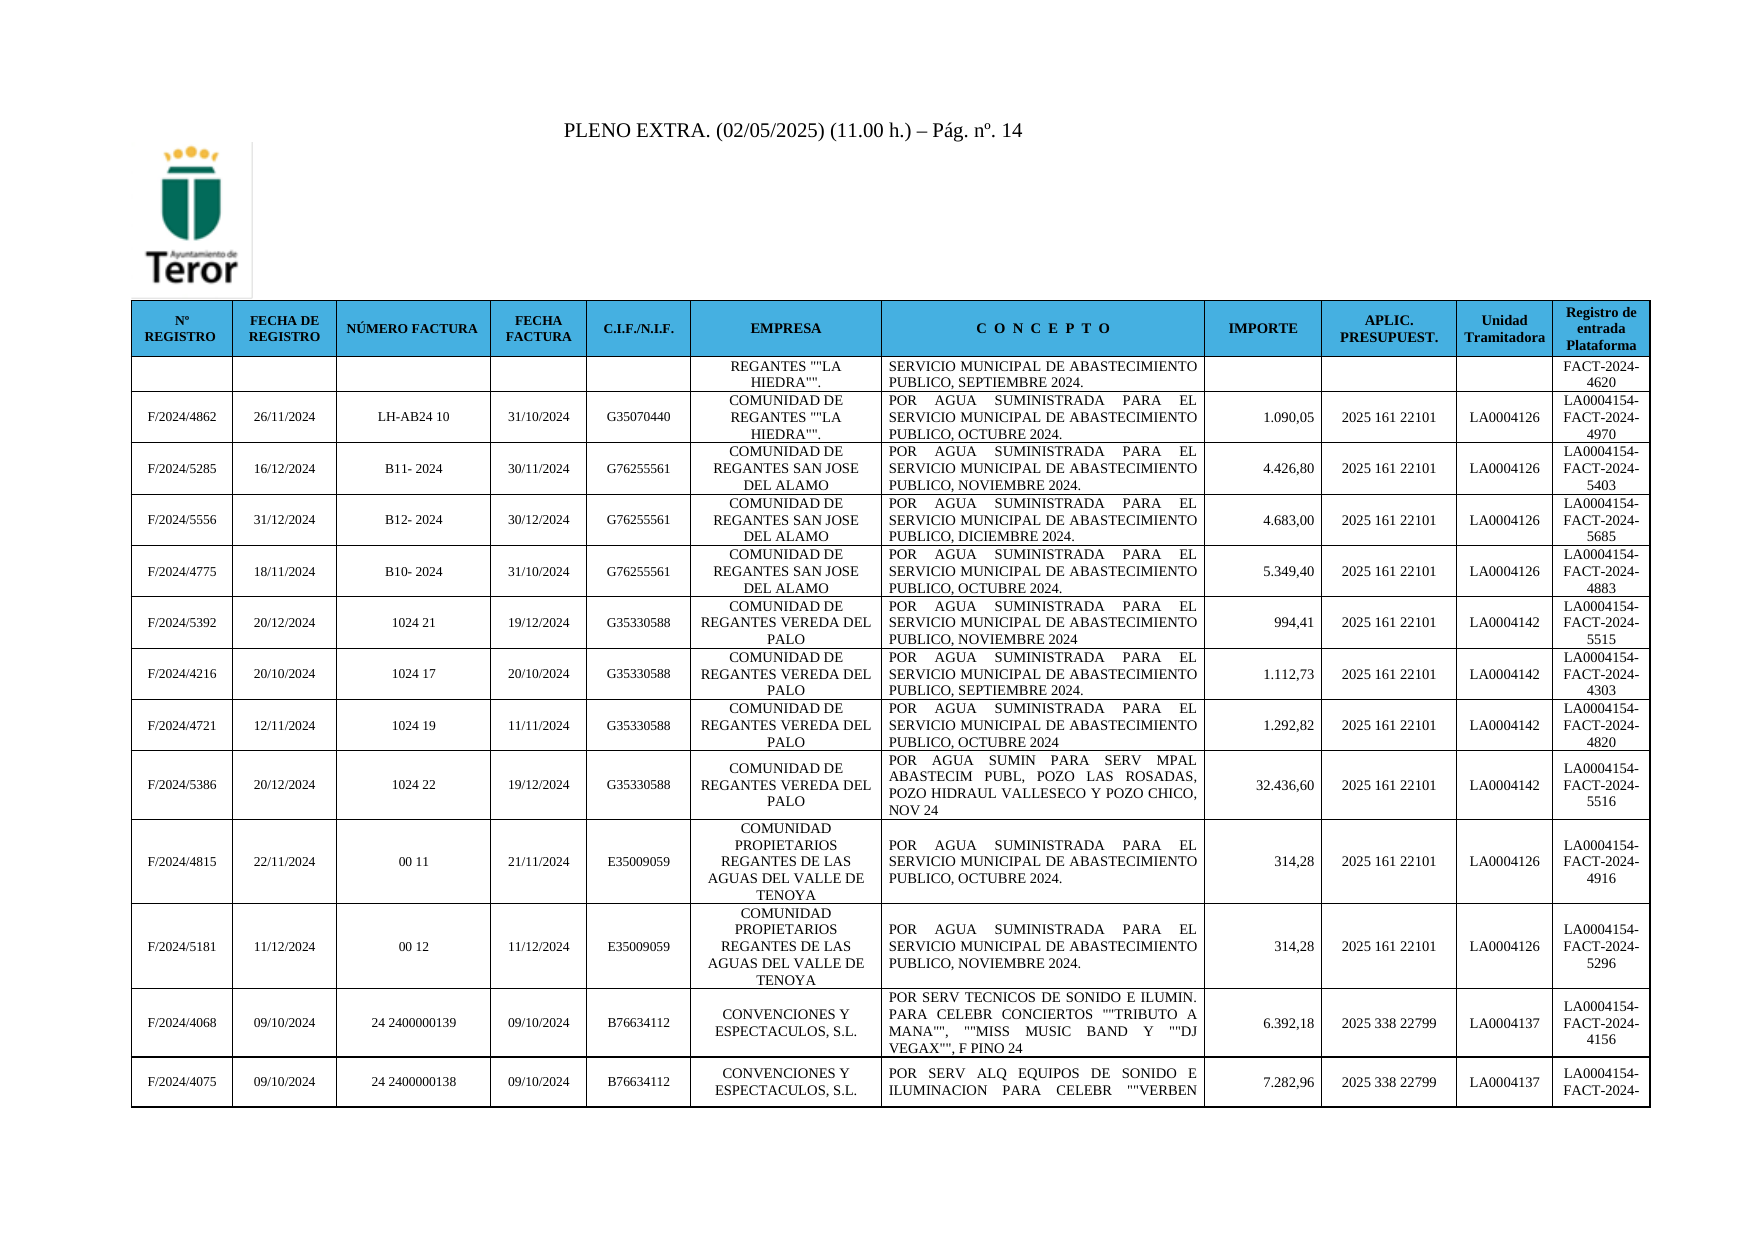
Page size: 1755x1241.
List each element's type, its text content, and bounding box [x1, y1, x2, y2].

table_cell 00 11 [337, 820, 490, 903]
table_cell COMUNIDAD DE REGANTES VEREDA DEL PALO [691, 751, 881, 818]
table_header C O N C E P T O [882, 301, 1204, 356]
table_cell 7.282,96 [1205, 1058, 1321, 1106]
table_cell G76255561 [587, 495, 690, 545]
table_cell G35330588 [587, 597, 690, 648]
table_cell [1322, 357, 1456, 391]
table_cell 2025 161 22101 [1322, 904, 1456, 988]
table_cell 1024 21 [337, 597, 490, 648]
table_cell POR AGUA SUMINISTRADA PARA EL SERVICIO MUNICIPAL DE ABASTECIMIENTO PUBLICO, DICIEMBRE 2024. [882, 495, 1204, 545]
table_cell LA0004126 [1457, 392, 1552, 442]
table_cell POR SERV TECNICOS DE SONIDO E ILUMIN. PARA CELEBR CONCIERTOS ""TRIBUTO A MANA"", ""MISS MUSIC BAND Y ""DJ VEGAX"", F PINO 24 [882, 989, 1204, 1056]
table_cell 6.392,18 [1205, 989, 1321, 1056]
table_cell F/2024/5181 [132, 904, 232, 988]
table_cell LA0004154-FACT-2024-5296 [1553, 904, 1649, 988]
table_cell F/2024/5285 [132, 443, 232, 493]
table_header FECHA FACTURA [491, 301, 586, 356]
table_header C.I.F./N.I.F. [587, 301, 690, 356]
table_cell LA0004154-FACT-2024-5403 [1553, 443, 1649, 493]
table_cell LA0004137 [1457, 989, 1552, 1056]
table_cell 20/10/2024 [491, 649, 586, 699]
table_cell 1024 19 [337, 700, 490, 750]
table_cell 1.090,05 [1205, 392, 1321, 442]
table_cell CONVENCIONES Y ESPECTACULOS, S.L. [691, 1058, 881, 1106]
table_cell POR AGUA SUMINISTRADA PARA EL SERVICIO MUNICIPAL DE ABASTECIMIENTO PUBLICO, OCTUBRE 2024. [882, 546, 1204, 596]
table_cell LA0004154-FACT-2024-5515 [1553, 597, 1649, 648]
table_cell 2025 161 22101 [1322, 700, 1456, 750]
table_header Nº REGISTRO [132, 301, 232, 356]
table_cell G35330588 [587, 649, 690, 699]
table_cell 31/10/2024 [491, 392, 586, 442]
table_cell 30/12/2024 [491, 495, 586, 545]
table_cell COMUNIDAD PROPIETARIOS REGANTES DE LAS AGUAS DEL VALLE DE TENOYA [691, 820, 881, 903]
table_cell FACT-2024-4620 [1553, 357, 1649, 391]
table_cell B76634112 [587, 989, 690, 1056]
table_cell 19/12/2024 [491, 597, 586, 648]
table_cell 09/10/2024 [233, 989, 336, 1056]
table_cell COMUNIDAD DE REGANTES SAN JOSE DEL ALAMO [691, 546, 881, 596]
table_cell COMUNIDAD DE REGANTES VEREDA DEL PALO [691, 597, 881, 648]
table_cell LA0004154-FACT-2024-4883 [1553, 546, 1649, 596]
table_cell 18/11/2024 [233, 546, 336, 596]
table_cell 22/11/2024 [233, 820, 336, 903]
table_cell 24 2400000138 [337, 1058, 490, 1106]
table_cell 24 2400000139 [337, 989, 490, 1056]
table_cell COMUNIDAD DE REGANTES SAN JOSE DEL ALAMO [691, 443, 881, 493]
table_cell [233, 357, 336, 391]
table_cell 19/12/2024 [491, 751, 586, 818]
table_cell 20/12/2024 [233, 751, 336, 818]
table_cell 21/11/2024 [491, 820, 586, 903]
table_cell 20/10/2024 [233, 649, 336, 699]
table_cell POR AGUA SUMINISTRADA PARA EL SERVICIO MUNICIPAL DE ABASTECIMIENTO PUBLICO, OCTUBRE 2024. [882, 820, 1204, 903]
table_cell LA0004154-FACT-2024- [1553, 1058, 1649, 1106]
table_cell 2025 161 22101 [1322, 495, 1456, 545]
table_cell 1.112,73 [1205, 649, 1321, 699]
table_cell B12- 2024 [337, 495, 490, 545]
table_cell 1.292,82 [1205, 700, 1321, 750]
table_header IMPORTE [1205, 301, 1321, 356]
table_cell F/2024/4721 [132, 700, 232, 750]
table_cell LA0004126 [1457, 443, 1552, 493]
table_cell [337, 357, 490, 391]
table_cell 26/11/2024 [233, 392, 336, 442]
table_cell 2025 338 22799 [1322, 1058, 1456, 1106]
table_cell 00 12 [337, 904, 490, 988]
table_cell POR SERV ALQ EQUIPOS DE SONIDO E ILUMINACION PARA CELEBR ""VERBEN [882, 1058, 1204, 1106]
table_cell 314,28 [1205, 820, 1321, 903]
table_cell G35070440 [587, 392, 690, 442]
table_cell COMUNIDAD DE REGANTES VEREDA DEL PALO [691, 649, 881, 699]
table_cell B76634112 [587, 1058, 690, 1106]
table_cell G76255561 [587, 443, 690, 493]
table_cell POR AGUA SUMINISTRADA PARA EL SERVICIO MUNICIPAL DE ABASTECIMIENTO PUBLICO, OCTUBRE 2024. [882, 392, 1204, 442]
table_cell POR AGUA SUMINISTRADA PARA EL SERVICIO MUNICIPAL DE ABASTECIMIENTO PUBLICO, OCTUBRE 2024 [882, 700, 1204, 750]
table_cell POR AGUA SUMINISTRADA PARA EL SERVICIO MUNICIPAL DE ABASTECIMIENTO PUBLICO, NOVIEMBRE 2024 [882, 597, 1204, 648]
table_cell LA0004126 [1457, 820, 1552, 903]
table_cell 2025 338 22799 [1322, 989, 1456, 1056]
table_cell [132, 357, 232, 391]
table_cell SERVICIO MUNICIPAL DE ABASTECIMIENTO PUBLICO, SEPTIEMBRE 2024. [882, 357, 1204, 391]
table_cell LA0004142 [1457, 649, 1552, 699]
table_cell [1205, 357, 1321, 391]
table_header FECHA DE REGISTRO [233, 301, 336, 356]
table_header EMPRESA [691, 301, 881, 356]
table_cell LA0004126 [1457, 495, 1552, 545]
table_cell F/2024/4815 [132, 820, 232, 903]
table_cell G35330588 [587, 751, 690, 818]
table_cell POR AGUA SUMINISTRADA PARA EL SERVICIO MUNICIPAL DE ABASTECIMIENTO PUBLICO, SEPTIEMBRE 2024. [882, 649, 1204, 699]
table_cell E35009059 [587, 820, 690, 903]
table_cell F/2024/4216 [132, 649, 232, 699]
table_cell F/2024/4075 [132, 1058, 232, 1106]
table_cell 2025 161 22101 [1322, 649, 1456, 699]
table_cell F/2024/4775 [132, 546, 232, 596]
table_cell 4.683,00 [1205, 495, 1321, 545]
table_cell G35330588 [587, 700, 690, 750]
table_cell COMUNIDAD DE REGANTES ""LA HIEDRA"". [691, 392, 881, 442]
table_cell 11/12/2024 [233, 904, 336, 988]
table_cell G76255561 [587, 546, 690, 596]
table_header NÚMERO FACTURA [337, 301, 490, 356]
table_cell 11/11/2024 [491, 700, 586, 750]
table_header APLIC. PRESUPUEST. [1322, 301, 1456, 356]
table_cell LA0004126 [1457, 546, 1552, 596]
table_cell LA0004126 [1457, 904, 1552, 988]
table_cell COMUNIDAD DE REGANTES VEREDA DEL PALO [691, 700, 881, 750]
table_cell 2025 161 22101 [1322, 443, 1456, 493]
table_cell LA0004154-FACT-2024-5685 [1553, 495, 1649, 545]
table_cell 5.349,40 [1205, 546, 1321, 596]
table_cell COMUNIDAD PROPIETARIOS REGANTES DE LAS AGUAS DEL VALLE DE TENOYA [691, 904, 881, 988]
table_cell F/2024/5392 [132, 597, 232, 648]
table_cell F/2024/4068 [132, 989, 232, 1056]
table_cell 1024 17 [337, 649, 490, 699]
table_cell 2025 161 22101 [1322, 392, 1456, 442]
table_cell F/2024/4862 [132, 392, 232, 442]
table_cell 1024 22 [337, 751, 490, 818]
table_cell LA0004154-FACT-2024-4970 [1553, 392, 1649, 442]
table_cell LA0004154-FACT-2024-4156 [1553, 989, 1649, 1056]
table_cell REGANTES ""LA HIEDRA"". [691, 357, 881, 391]
table_cell 2025 161 22101 [1322, 820, 1456, 903]
table_cell LA0004142 [1457, 751, 1552, 818]
table_cell 31/12/2024 [233, 495, 336, 545]
table_cell 30/11/2024 [491, 443, 586, 493]
table_cell 32.436,60 [1205, 751, 1321, 818]
table_cell 314,28 [1205, 904, 1321, 988]
table_cell B11- 2024 [337, 443, 490, 493]
table_cell [491, 357, 586, 391]
table_cell LA0004154-FACT-2024-4820 [1553, 700, 1649, 750]
table_cell LA0004154-FACT-2024-4303 [1553, 649, 1649, 699]
table_cell 2025 161 22101 [1322, 597, 1456, 648]
table_cell 31/10/2024 [491, 546, 586, 596]
table_cell LA0004154-FACT-2024-4916 [1553, 820, 1649, 903]
table_cell 12/11/2024 [233, 700, 336, 750]
table_cell LA0004137 [1457, 1058, 1552, 1106]
table_cell 2025 161 22101 [1322, 751, 1456, 818]
table_cell POR AGUA SUMINISTRADA PARA EL SERVICIO MUNICIPAL DE ABASTECIMIENTO PUBLICO, NOVIEMBRE 2024. [882, 904, 1204, 988]
table_cell B10- 2024 [337, 546, 490, 596]
table_cell POR AGUA SUMINISTRADA PARA EL SERVICIO MUNICIPAL DE ABASTECIMIENTO PUBLICO, NOVIEMBRE 2024. [882, 443, 1204, 493]
table_cell LA0004142 [1457, 700, 1552, 750]
table_cell 11/12/2024 [491, 904, 586, 988]
table_header Unidad Tramitadora [1457, 301, 1552, 356]
table_cell CONVENCIONES Y ESPECTACULOS, S.L. [691, 989, 881, 1056]
table_cell LA0004154-FACT-2024-5516 [1553, 751, 1649, 818]
table_cell 09/10/2024 [491, 1058, 586, 1106]
table_cell [1457, 357, 1552, 391]
table_cell E35009059 [587, 904, 690, 988]
table_cell 4.426,80 [1205, 443, 1321, 493]
table_cell 09/10/2024 [233, 1058, 336, 1106]
table_cell LH-AB24 10 [337, 392, 490, 442]
table_cell COMUNIDAD DE REGANTES SAN JOSE DEL ALAMO [691, 495, 881, 545]
table_cell F/2024/5556 [132, 495, 232, 545]
table_cell 09/10/2024 [491, 989, 586, 1056]
table_cell 994,41 [1205, 597, 1321, 648]
table_cell 16/12/2024 [233, 443, 336, 493]
table_cell 2025 161 22101 [1322, 546, 1456, 596]
table_cell F/2024/5386 [132, 751, 232, 818]
table_cell POR AGUA SUMIN PARA SERV MPAL ABASTECIM PUBL, POZO LAS ROSADAS, POZO HIDRAUL VALLESECO Y POZO CHICO, NOV 24 [882, 751, 1204, 818]
table_cell 20/12/2024 [233, 597, 336, 648]
table_header Registro de entrada Plataforma [1553, 301, 1649, 356]
table_cell [587, 357, 690, 391]
table_cell LA0004142 [1457, 597, 1552, 648]
